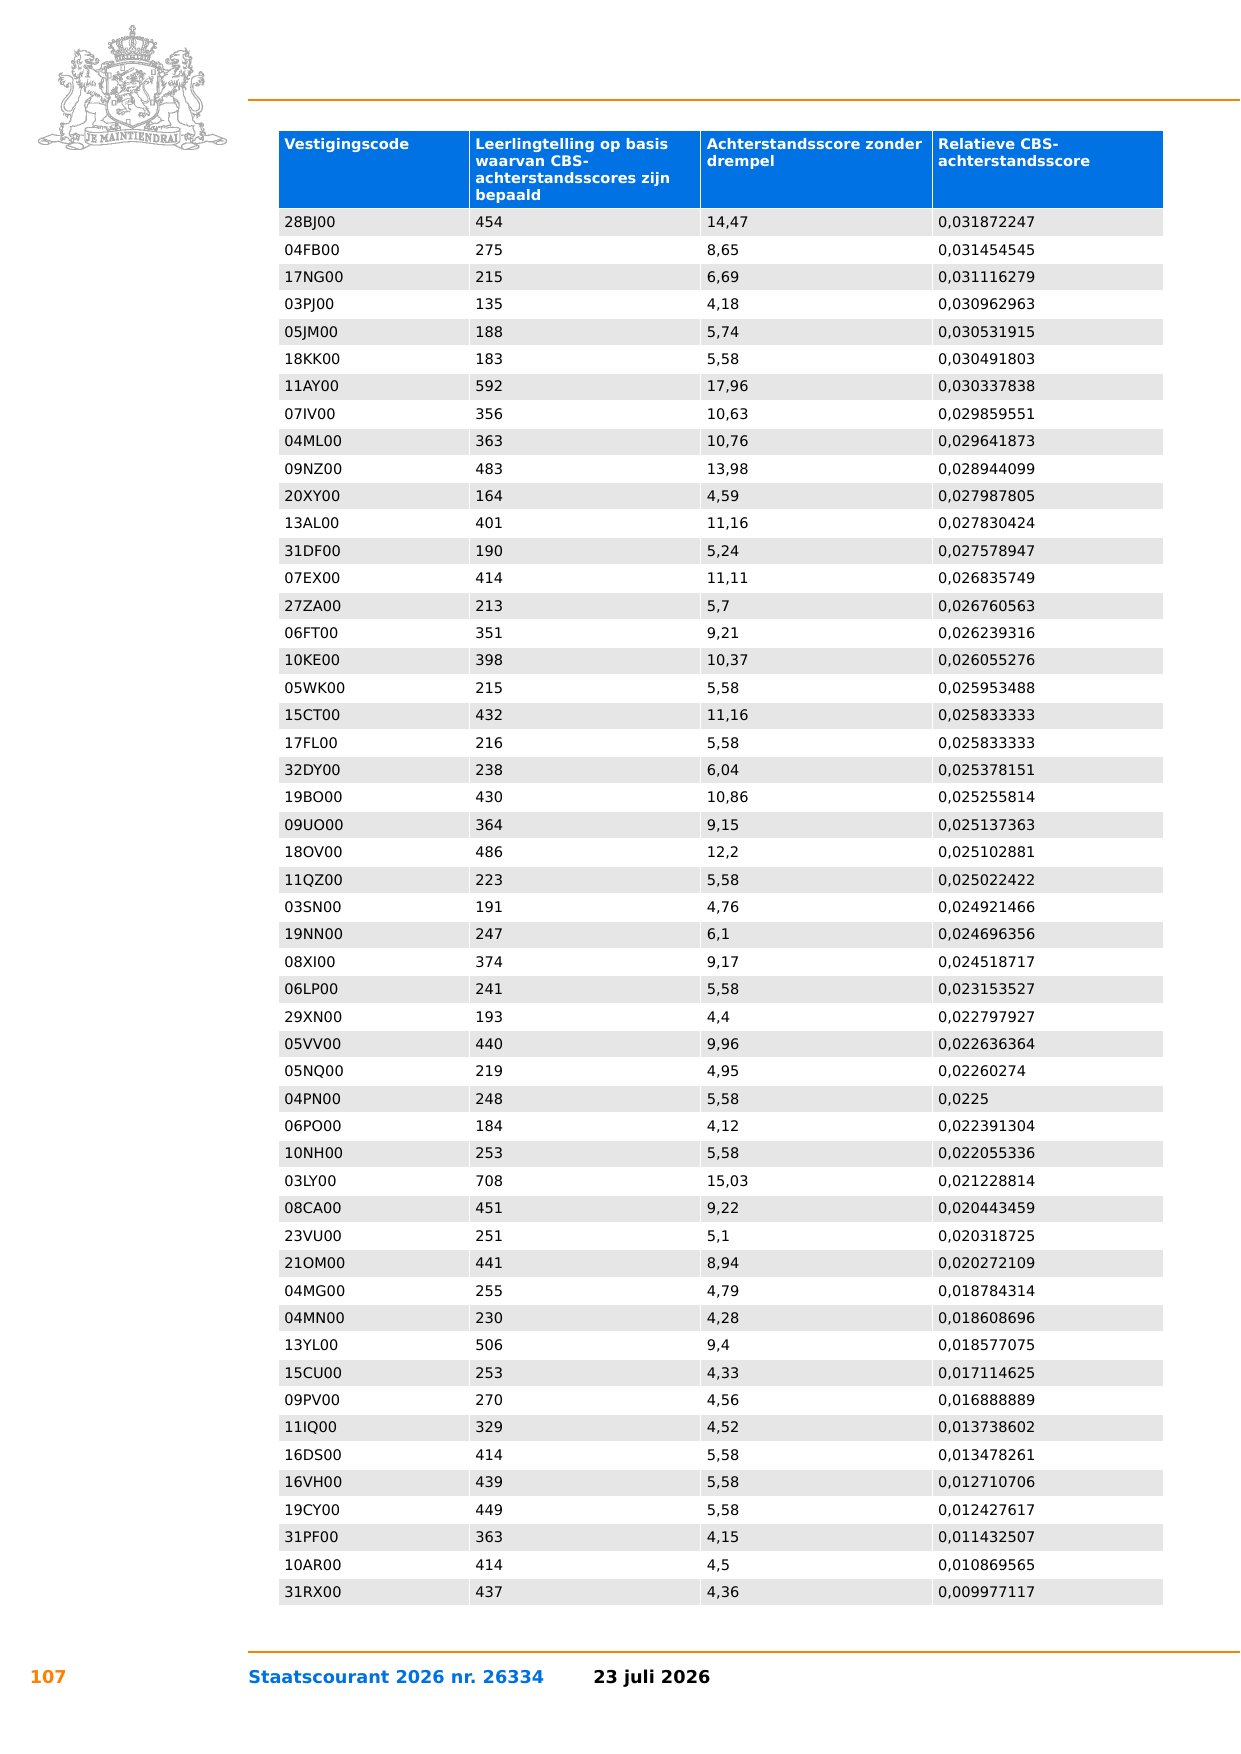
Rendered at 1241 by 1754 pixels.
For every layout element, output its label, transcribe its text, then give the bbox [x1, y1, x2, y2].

table_cell 5,58 [701, 1086, 932, 1112]
table_cell 13AL00 [279, 511, 469, 537]
table_cell 241 [470, 976, 700, 1003]
table_cell 10KE00 [279, 648, 469, 674]
table_cell 0,030337838 [933, 374, 1163, 400]
table_cell 219 [470, 1059, 700, 1085]
table_cell 213 [470, 593, 700, 619]
table_cell 0,022055336 [933, 1141, 1163, 1167]
table_cell 0,020318725 [933, 1223, 1163, 1249]
table_cell 430 [470, 785, 700, 811]
table_cell 15CT00 [279, 703, 469, 729]
table_cell 0,023153527 [933, 976, 1163, 1003]
table_cell 4,12 [701, 1113, 932, 1140]
table_cell 9,4 [701, 1333, 932, 1359]
table_cell 10NH00 [279, 1141, 469, 1167]
table_cell 0,026760563 [933, 593, 1163, 619]
table_cell 03PJ00 [279, 291, 469, 318]
table_cell 04MN00 [279, 1305, 469, 1331]
table_cell 253 [470, 1360, 700, 1386]
table_cell 04ML00 [279, 429, 469, 455]
table_cell 364 [470, 812, 700, 838]
table_cell 191 [470, 894, 700, 921]
table_cell 14,47 [701, 209, 932, 236]
table_cell 363 [470, 1524, 700, 1551]
table_cell 6,69 [701, 264, 932, 290]
table_cell 184 [470, 1113, 700, 1140]
table_cell 09PV00 [279, 1387, 469, 1414]
table_cell 19CY00 [279, 1497, 469, 1523]
table_cell 5,58 [701, 675, 932, 701]
table_cell 223 [470, 867, 700, 893]
table_cell 0,029641873 [933, 429, 1163, 455]
table_cell 16DS00 [279, 1442, 469, 1468]
table_cell 10,76 [701, 429, 932, 455]
table_cell 9,22 [701, 1196, 932, 1222]
table_cell 6,1 [701, 922, 932, 948]
table_cell 20XY00 [279, 483, 469, 509]
table_cell 486 [470, 839, 700, 866]
table_cell 4,76 [701, 894, 932, 921]
table_cell 4,5 [701, 1552, 932, 1578]
table_cell 454 [470, 209, 700, 236]
table_cell 0,031454545 [933, 237, 1163, 263]
table_cell 329 [470, 1415, 700, 1441]
table_cell 27ZA00 [279, 593, 469, 619]
table_cell 183 [470, 346, 700, 373]
table_cell 190 [470, 538, 700, 564]
table_cell 0,024518717 [933, 949, 1163, 975]
table_cell 4,33 [701, 1360, 932, 1386]
table_cell 0,030531915 [933, 319, 1163, 345]
table_cell 0,018608696 [933, 1305, 1163, 1331]
table_cell 9,17 [701, 949, 932, 975]
table_cell 0,024921466 [933, 894, 1163, 921]
table_cell 13YL00 [279, 1333, 469, 1359]
table_cell 05NQ00 [279, 1059, 469, 1085]
table_cell 255 [470, 1278, 700, 1304]
table_cell 31PF00 [279, 1524, 469, 1551]
table_cell 10AR00 [279, 1552, 469, 1578]
table_cell 21OM00 [279, 1250, 469, 1277]
table_cell 17,96 [701, 374, 932, 400]
table_cell 230 [470, 1305, 700, 1331]
table_cell 0,025022422 [933, 867, 1163, 893]
table_cell 401 [470, 511, 700, 537]
table_cell 12,2 [701, 839, 932, 866]
table_cell 4,52 [701, 1415, 932, 1441]
table_cell 5,58 [701, 730, 932, 756]
table_cell 0,016888889 [933, 1387, 1163, 1414]
table_cell 10,37 [701, 648, 932, 674]
table_cell 0,026835749 [933, 565, 1163, 592]
table_cell 5,58 [701, 1470, 932, 1496]
table_cell 188 [470, 319, 700, 345]
table_cell 08XI00 [279, 949, 469, 975]
table_cell 0,022636364 [933, 1031, 1163, 1057]
table_cell 28BJ00 [279, 209, 469, 236]
table_cell 5,7 [701, 593, 932, 619]
table_cell 0,022797927 [933, 1004, 1163, 1030]
table_cell 6,04 [701, 757, 932, 783]
table_cell 398 [470, 648, 700, 674]
table_cell 216 [470, 730, 700, 756]
table_cell 270 [470, 1387, 700, 1414]
table_cell 09UO00 [279, 812, 469, 838]
table_cell 4,18 [701, 291, 932, 318]
table_cell 19NN00 [279, 922, 469, 948]
table_cell 05JM00 [279, 319, 469, 345]
table_cell 374 [470, 949, 700, 975]
table_cell 4,79 [701, 1278, 932, 1304]
table_cell 5,58 [701, 346, 932, 373]
table_cell 451 [470, 1196, 700, 1222]
table_header Leerlingtelling op basis waarvan CBS-achterstandsscores zijn bepaald [470, 131, 700, 208]
table_cell 13,98 [701, 456, 932, 482]
table_cell 18KK00 [279, 346, 469, 373]
table_cell 06FT00 [279, 620, 469, 647]
table_cell 0,025137363 [933, 812, 1163, 838]
table_cell 05WK00 [279, 675, 469, 701]
table_cell 0,031872247 [933, 209, 1163, 236]
table_cell 4,4 [701, 1004, 932, 1030]
table_cell 5,58 [701, 867, 932, 893]
table_cell 0,027578947 [933, 538, 1163, 564]
table_cell 10,86 [701, 785, 932, 811]
table_cell 06LP00 [279, 976, 469, 1003]
table_cell 0,02260274 [933, 1059, 1163, 1085]
table_cell 135 [470, 291, 700, 318]
table_cell 414 [470, 565, 700, 592]
table_cell 193 [470, 1004, 700, 1030]
table_cell 0,020443459 [933, 1196, 1163, 1222]
table_cell 441 [470, 1250, 700, 1277]
table_cell 11AY00 [279, 374, 469, 400]
table_cell 07IV00 [279, 401, 469, 427]
table_cell 0,018784314 [933, 1278, 1163, 1304]
table_cell 17NG00 [279, 264, 469, 290]
table_cell 11,11 [701, 565, 932, 592]
table_cell 5,58 [701, 1442, 932, 1468]
table_cell 0,013738602 [933, 1415, 1163, 1441]
table_cell 164 [470, 483, 700, 509]
table_cell 4,36 [701, 1579, 932, 1605]
table_cell 0,025378151 [933, 757, 1163, 783]
table_cell 5,24 [701, 538, 932, 564]
table_cell 19BO00 [279, 785, 469, 811]
table_cell 11,16 [701, 511, 932, 537]
table_cell 0,026055276 [933, 648, 1163, 674]
table_cell 0,027987805 [933, 483, 1163, 509]
table_cell 708 [470, 1168, 700, 1194]
table_cell 414 [470, 1442, 700, 1468]
table_cell 18OV00 [279, 839, 469, 866]
table_cell 5,58 [701, 1141, 932, 1167]
table_cell 0,013478261 [933, 1442, 1163, 1468]
table_cell 17FL00 [279, 730, 469, 756]
table_cell 0,031116279 [933, 264, 1163, 290]
table_cell 248 [470, 1086, 700, 1112]
table_cell 0,009977117 [933, 1579, 1163, 1605]
table_cell 15CU00 [279, 1360, 469, 1386]
table_cell 0,028944099 [933, 456, 1163, 482]
table_cell 4,95 [701, 1059, 932, 1085]
table_cell 0,010869565 [933, 1552, 1163, 1578]
table_header Vestigingscode [279, 131, 469, 208]
table_cell 247 [470, 922, 700, 948]
table_cell 05VV00 [279, 1031, 469, 1057]
table_cell 10,63 [701, 401, 932, 427]
table_cell 0,025102881 [933, 839, 1163, 866]
table_cell 32DY00 [279, 757, 469, 783]
table_cell 432 [470, 703, 700, 729]
table_cell 592 [470, 374, 700, 400]
table_cell 09NZ00 [279, 456, 469, 482]
table_cell 351 [470, 620, 700, 647]
table_cell 483 [470, 456, 700, 482]
table_cell 9,96 [701, 1031, 932, 1057]
table_cell 0,030962963 [933, 291, 1163, 318]
table_cell 0,030491803 [933, 346, 1163, 373]
table_cell 4,15 [701, 1524, 932, 1551]
table_cell 8,94 [701, 1250, 932, 1277]
table_cell 253 [470, 1141, 700, 1167]
table_cell 23VU00 [279, 1223, 469, 1249]
table_cell 0,025833333 [933, 730, 1163, 756]
table_header Achterstandsscore zonder drempel [701, 131, 932, 208]
table_cell 03SN00 [279, 894, 469, 921]
table_cell 31RX00 [279, 1579, 469, 1605]
picture [38, 25, 227, 150]
table_cell 11IQ00 [279, 1415, 469, 1441]
table_cell 4,28 [701, 1305, 932, 1331]
table_cell 0,022391304 [933, 1113, 1163, 1140]
table_cell 275 [470, 237, 700, 263]
table_cell 16VH00 [279, 1470, 469, 1496]
table_cell 215 [470, 675, 700, 701]
table_cell 8,65 [701, 237, 932, 263]
table_cell 363 [470, 429, 700, 455]
table_cell 251 [470, 1223, 700, 1249]
table_cell 0,017114625 [933, 1360, 1163, 1386]
table_cell 07EX00 [279, 565, 469, 592]
table_cell 06PO00 [279, 1113, 469, 1140]
table_cell 0,029859551 [933, 401, 1163, 427]
table_header Relatieve CBS-achterstandsscore [933, 131, 1163, 208]
table_cell 03LY00 [279, 1168, 469, 1194]
table_cell 04MG00 [279, 1278, 469, 1304]
table_cell 0,018577075 [933, 1333, 1163, 1359]
table_cell 449 [470, 1497, 700, 1523]
table_cell 5,74 [701, 319, 932, 345]
table_cell 439 [470, 1470, 700, 1496]
table_cell 08CA00 [279, 1196, 469, 1222]
table_cell 31DF00 [279, 538, 469, 564]
table_cell 0,012710706 [933, 1470, 1163, 1496]
table_cell 04FB00 [279, 237, 469, 263]
table_cell 437 [470, 1579, 700, 1605]
table_cell 0,024696356 [933, 922, 1163, 948]
table_cell 9,21 [701, 620, 932, 647]
table_cell 9,15 [701, 812, 932, 838]
table_cell 4,59 [701, 483, 932, 509]
table_cell 04PN00 [279, 1086, 469, 1112]
table_cell 5,1 [701, 1223, 932, 1249]
table_cell 5,58 [701, 1497, 932, 1523]
table_cell 0,027830424 [933, 511, 1163, 537]
table_cell 215 [470, 264, 700, 290]
table_cell 0,011432507 [933, 1524, 1163, 1551]
table_cell 0,0225 [933, 1086, 1163, 1112]
table_cell 5,58 [701, 976, 932, 1003]
table_cell 238 [470, 757, 700, 783]
table_cell 0,012427617 [933, 1497, 1163, 1523]
table_cell 11,16 [701, 703, 932, 729]
table_cell 0,025255814 [933, 785, 1163, 811]
table_cell 440 [470, 1031, 700, 1057]
table_cell 15,03 [701, 1168, 932, 1194]
table_cell 4,56 [701, 1387, 932, 1414]
table_cell 0,025833333 [933, 703, 1163, 729]
table_cell 11QZ00 [279, 867, 469, 893]
table_cell 0,026239316 [933, 620, 1163, 647]
table_cell 506 [470, 1333, 700, 1359]
table_cell 0,020272109 [933, 1250, 1163, 1277]
table_cell 356 [470, 401, 700, 427]
table_cell 29XN00 [279, 1004, 469, 1030]
table_cell 414 [470, 1552, 700, 1578]
table_cell 0,021228814 [933, 1168, 1163, 1194]
table_cell 0,025953488 [933, 675, 1163, 701]
